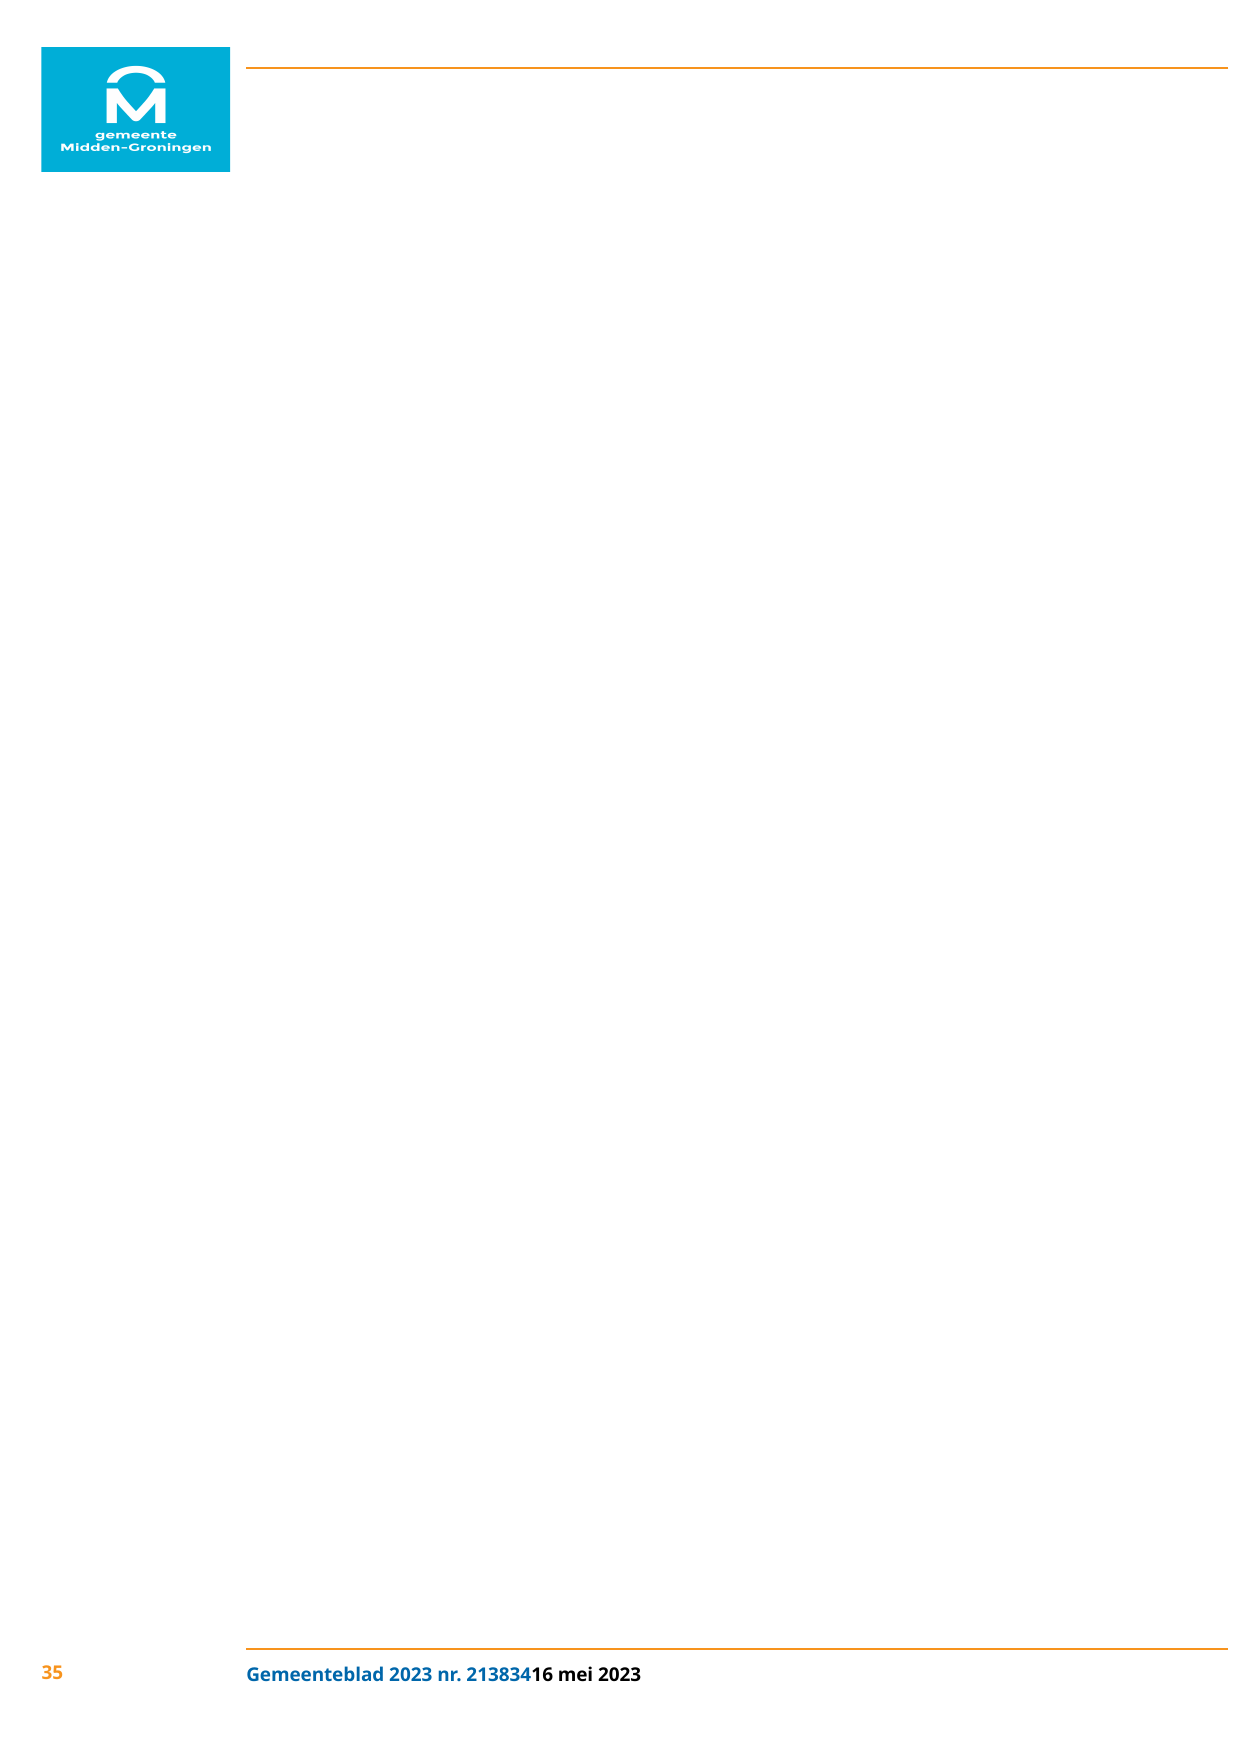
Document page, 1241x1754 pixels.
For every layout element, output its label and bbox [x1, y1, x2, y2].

picture [107, 89, 165, 122]
picture [108, 66, 164, 82]
picture [184, 146, 190, 153]
